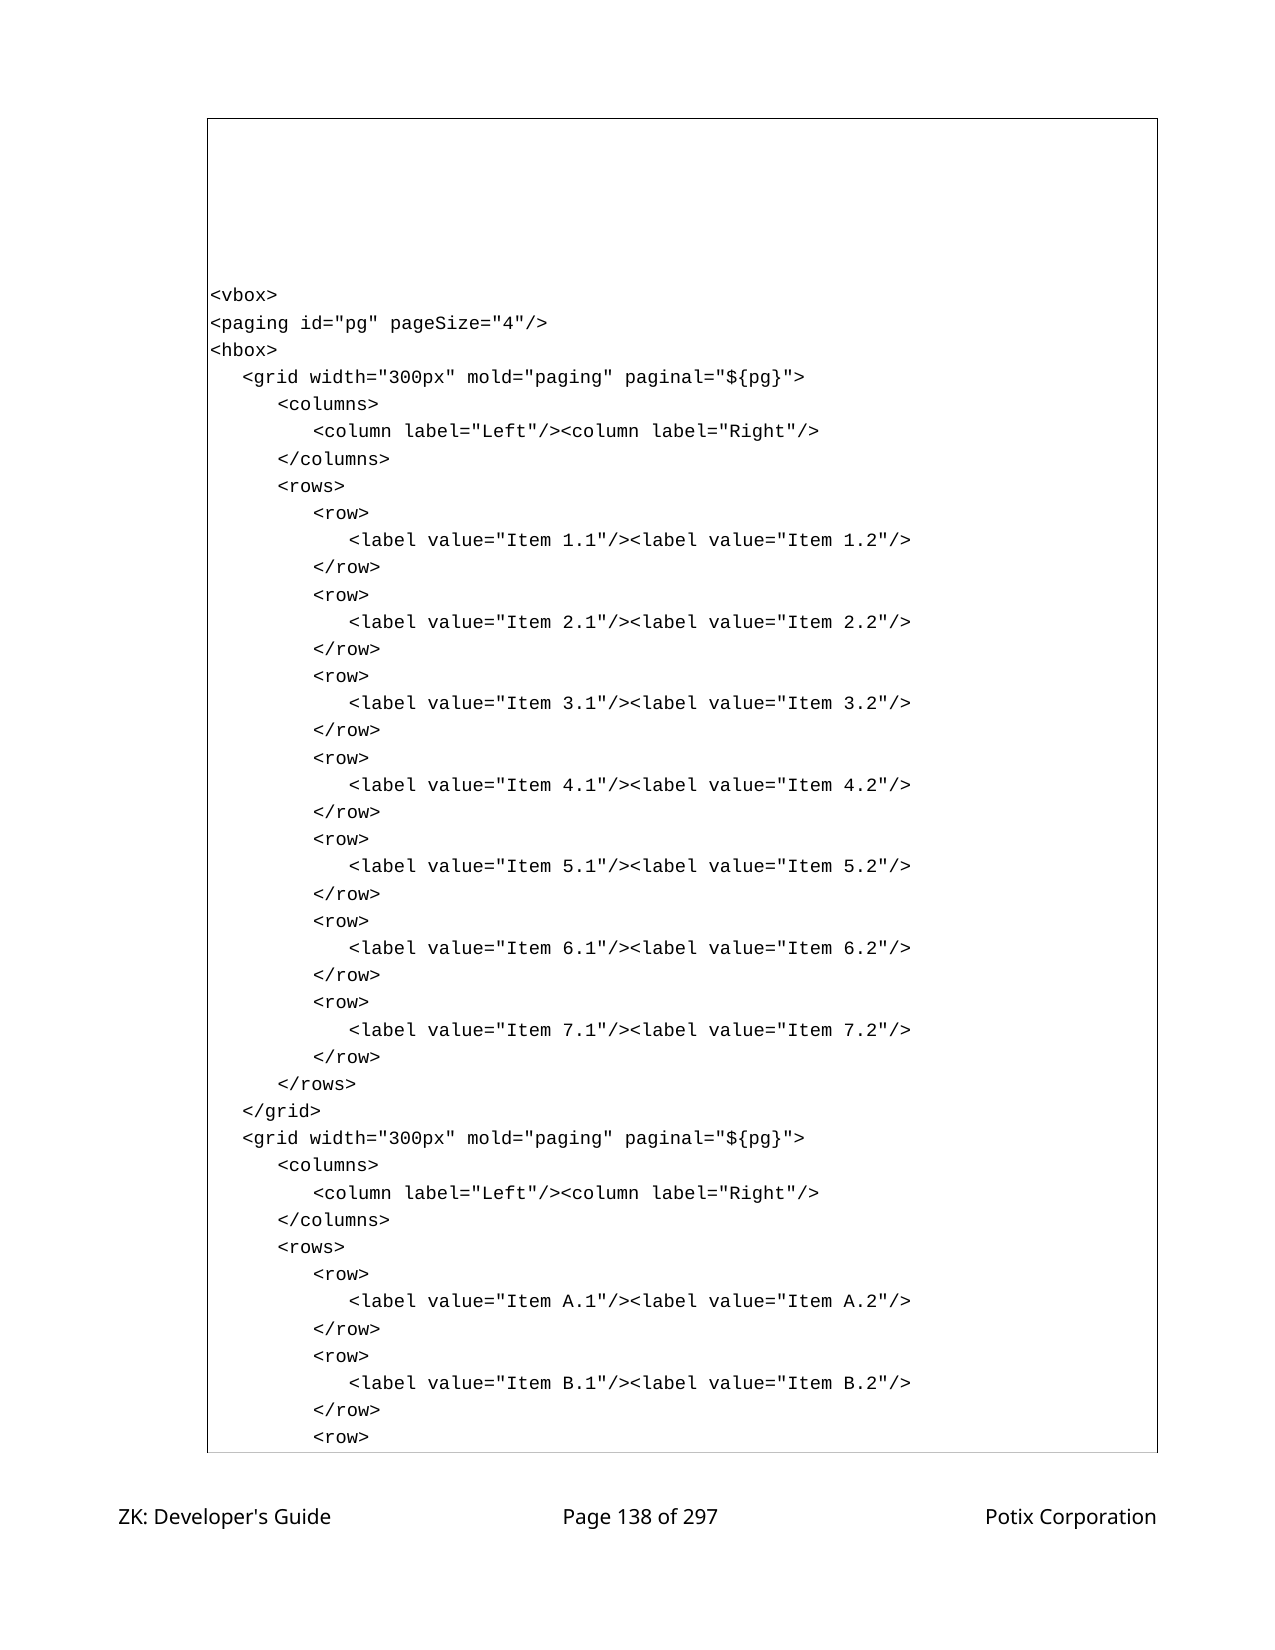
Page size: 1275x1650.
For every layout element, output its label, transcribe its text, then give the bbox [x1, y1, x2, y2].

text <label value="Item 7.1"/><label value="Item 7.2"/> [208, 1017, 1157, 1042]
text <rows> [208, 474, 1157, 498]
text </row> [208, 637, 1157, 661]
text </row> [208, 718, 1157, 743]
text <row> [208, 909, 1157, 933]
text <label value="Item 2.1"/><label value="Item 2.2"/> [208, 609, 1157, 634]
text </rows> [208, 1072, 1157, 1096]
text <label value="Item 5.1"/><label value="Item 5.2"/> [208, 854, 1157, 878]
text <label value="Item B.1"/><label value="Item B.2"/> [208, 1371, 1157, 1395]
text </row> [208, 555, 1157, 579]
text <hbox> [208, 338, 1157, 362]
text <row> [208, 582, 1157, 607]
text <row> [208, 827, 1157, 851]
text <column label="Left"/><column label="Right"/> [208, 1181, 1157, 1205]
text </row> [208, 881, 1157, 906]
text <label value="Item A.1"/><label value="Item A.2"/> [208, 1289, 1157, 1313]
text <vbox> [208, 119, 1157, 308]
text <columns> [208, 1153, 1157, 1178]
text <row> [208, 1262, 1157, 1286]
text <row> [208, 1344, 1157, 1368]
text </columns> [208, 1208, 1157, 1232]
text </row> [208, 1044, 1157, 1069]
text </row> [208, 963, 1157, 987]
text <row> [208, 990, 1157, 1014]
text <row> [208, 664, 1157, 688]
text <grid width="300px" mold="paging" paginal="${pg}"> [208, 1126, 1157, 1150]
text <grid width="300px" mold="paging" paginal="${pg}"> [208, 365, 1157, 389]
text <columns> [208, 392, 1157, 416]
text <column label="Left"/><column label="Right"/> [208, 419, 1157, 443]
text </columns> [208, 446, 1157, 471]
text <label value="Item 6.1"/><label value="Item 6.2"/> [208, 936, 1157, 960]
text <paging id="pg" pageSize="4"/> [208, 311, 1157, 335]
text <label value="Item 3.1"/><label value="Item 3.2"/> [208, 691, 1157, 715]
text <label value="Item 4.1"/><label value="Item 4.2"/> [208, 773, 1157, 797]
text <row> [208, 501, 1157, 525]
text <row> [208, 746, 1157, 770]
text </row> [208, 800, 1157, 824]
text </grid> [208, 1099, 1157, 1123]
text <label value="Item 1.1"/><label value="Item 1.2"/> [208, 528, 1157, 552]
text <rows> [208, 1235, 1157, 1259]
text </row> [208, 1398, 1157, 1422]
text </row> [208, 1316, 1157, 1341]
text <row> [208, 1425, 1157, 1452]
